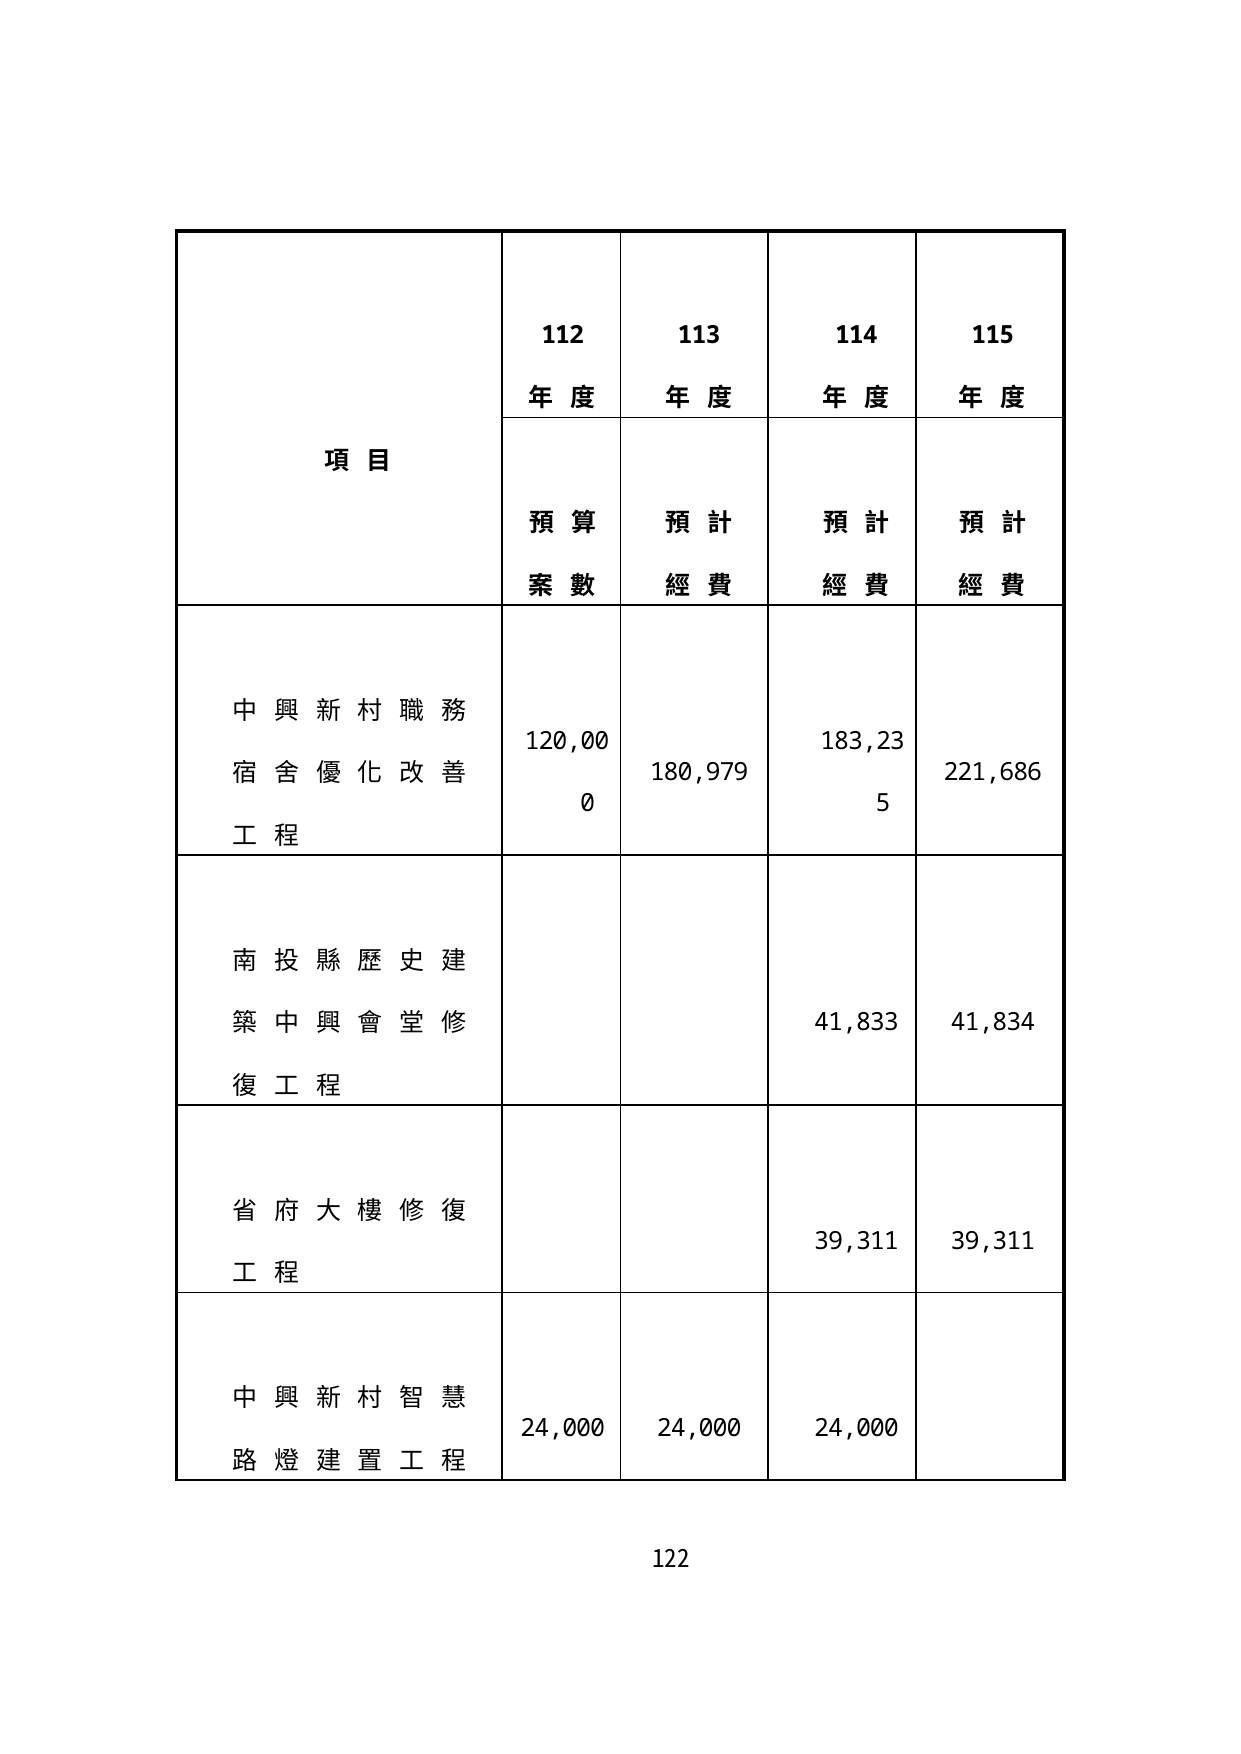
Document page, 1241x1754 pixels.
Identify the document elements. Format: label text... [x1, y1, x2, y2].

table_cell 39,311 [769, 1106, 915, 1292]
table_cell 省府大樓修復工程 [178, 1106, 501, 1292]
table_cell [917, 1293, 1062, 1479]
table_cell 183,235 [769, 606, 915, 854]
table_cell 預計經費 [769, 418, 915, 604]
table_cell 預計經費 [917, 418, 1062, 604]
table_cell 預計經費 [621, 418, 767, 604]
table_cell 中興新村智慧路燈建置工程 [178, 1293, 501, 1479]
table_cell 24,000 [503, 1293, 620, 1479]
table_cell 180,979 [621, 606, 767, 854]
table_header 114年度 [769, 233, 915, 417]
table_cell [621, 1106, 767, 1292]
table_cell 24,000 [769, 1293, 915, 1479]
table_cell 39,311 [917, 1106, 1062, 1292]
table_cell 41,833 [769, 856, 915, 1104]
table_cell 24,000 [621, 1293, 767, 1479]
table_header 115年度 [917, 233, 1062, 417]
table_cell 中興新村職務宿舍優化改善工程 [178, 606, 501, 854]
table_cell [503, 1106, 620, 1292]
table_cell 預算案數 [503, 418, 620, 604]
table_cell [621, 856, 767, 1104]
table_cell 南投縣歷史建築中興會堂修復工程 [178, 856, 501, 1104]
table_cell 221,686 [917, 606, 1062, 854]
table_header 項目 [178, 233, 501, 604]
table_header 113年度 [621, 233, 767, 417]
table_header 112年度 [503, 233, 620, 417]
table_cell 120,000 [503, 606, 620, 854]
table_cell [503, 856, 620, 1104]
table_cell 41,834 [917, 856, 1062, 1104]
